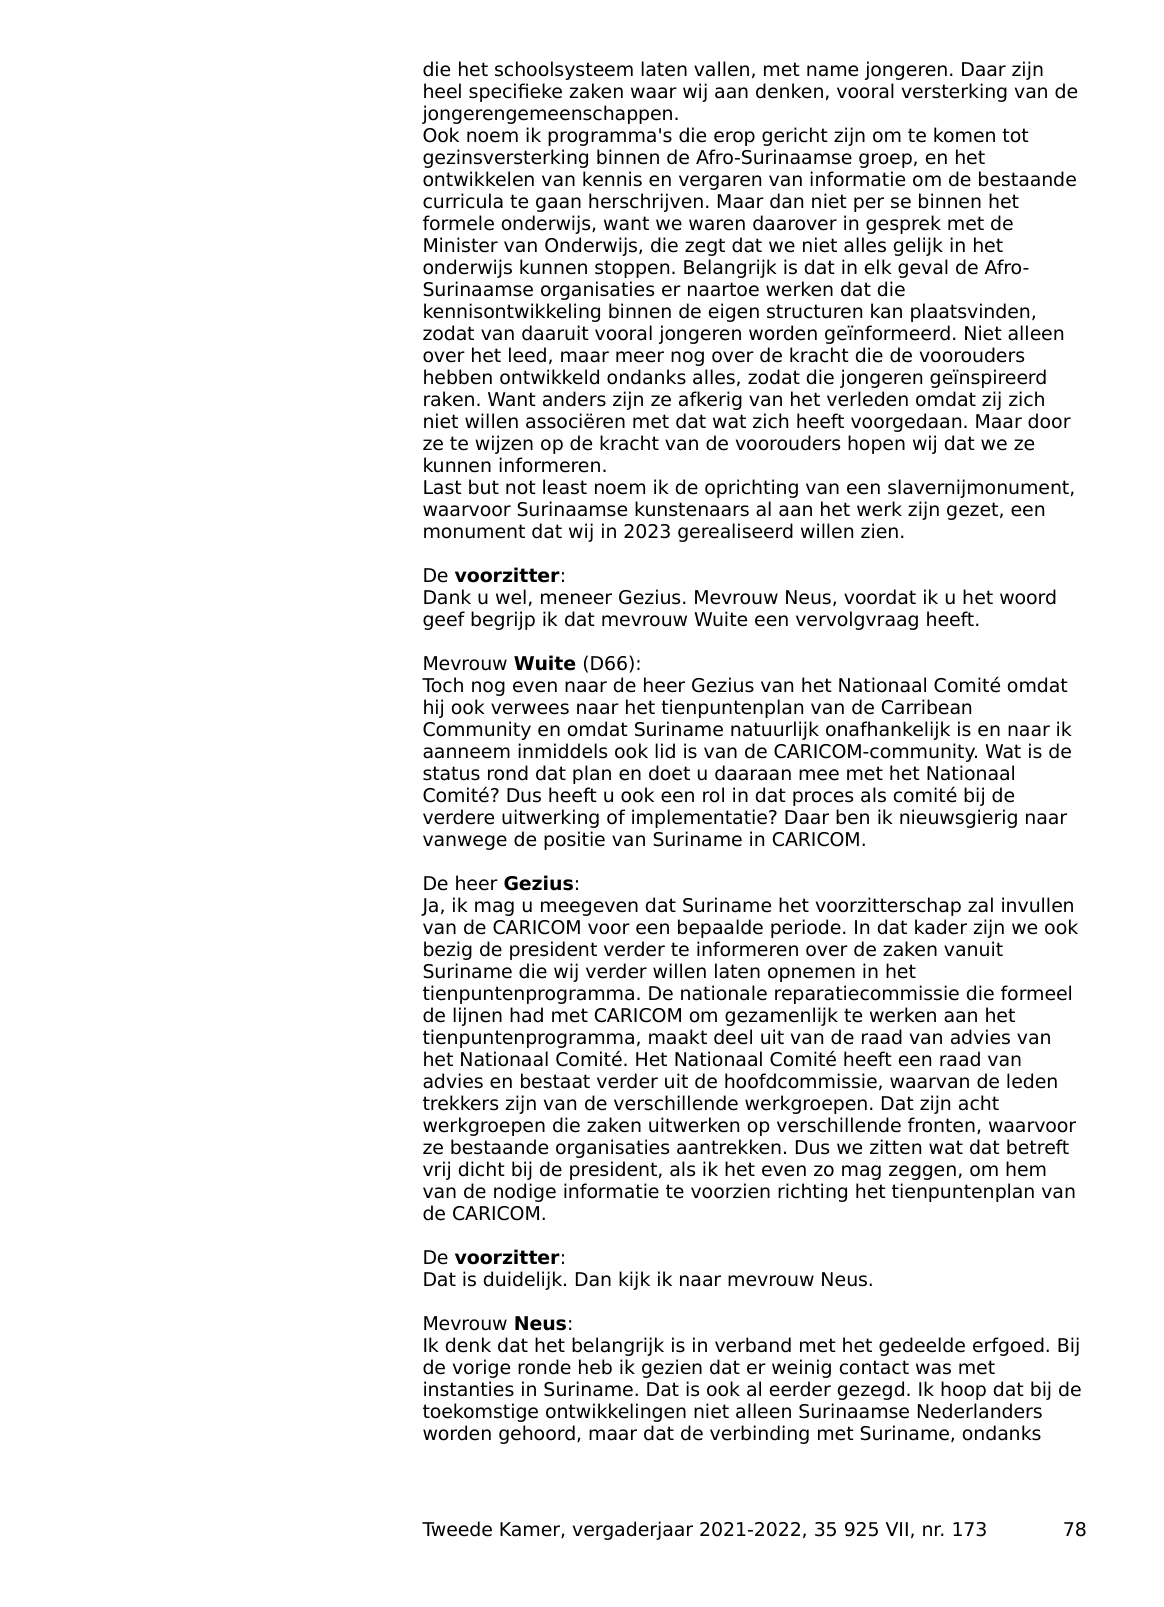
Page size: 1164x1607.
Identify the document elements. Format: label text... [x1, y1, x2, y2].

text Mevrouw Neus: [422, 1313, 1087, 1335]
text Last but not least noem ik de oprichting van een slavernijmonument, waarvoor Surinaamse kunstenaars al aan het werk zijn gezet, een monument dat wij in 2023 gerealiseerd willen zien. [422, 477, 1087, 543]
text Dank u wel, meneer Gezius. Mevrouw Neus, voordat ik u het woord geef begrijp ik dat mevrouw Wuite een vervolgvraag heeft. [422, 587, 1087, 631]
text Ook noem ik programma's die erop gericht zijn om te komen tot gezinsversterking binnen de Afro-Surinaamse groep, en het ontwikkelen van kennis en vergaren van informatie om de bestaande curricula te gaan herschrijven. Maar dan niet per se binnen het formele onderwijs, want we waren daarover in gesprek met de Minister van Onderwijs, die zegt dat we niet alles gelijk in het onderwijs kunnen stoppen. Belangrijk is dat in elk geval de Afro-Surinaamse organisaties er naartoe werken dat die kennisontwikkeling binnen de eigen structuren kan plaatsvinden, zodat van daaruit vooral jongeren worden geïnformeerd. Niet alleen over het leed, maar meer nog over de kracht die de voorouders hebben ontwikkeld ondanks alles, zodat die jongeren geïnspireerd raken. Want anders zijn ze afkerig van het verleden omdat zij zich niet willen associëren met dat wat zich heeft voorgedaan. Maar door ze te wijzen op de kracht van de voorouders hopen wij dat we ze kunnen informeren. [422, 125, 1087, 477]
text Toch nog even naar de heer Gezius van het Nationaal Comité omdat hij ook verwees naar het tienpuntenplan van de Carribean Community en omdat Suriname natuurlijk onafhankelijk is en naar ik aanneem inmiddels ook lid is van de CARICOM-community. Wat is de status rond dat plan en doet u daaraan mee met het Nationaal Comité? Dus heeft u ook een rol in dat proces als comité bij de verdere uitwerking of implementatie? Daar ben ik nieuwsgierig naar vanwege de positie van Suriname in CARICOM. [422, 675, 1087, 851]
text De voorzitter: [422, 565, 1087, 587]
text Dat is duidelijk. Dan kijk ik naar mevrouw Neus. [422, 1269, 1087, 1291]
text De voorzitter: [422, 1247, 1087, 1269]
text die het schoolsysteem laten vallen, met name jongeren. Daar zijn heel specifieke zaken waar wij aan denken, vooral versterking van de jongerengemeenschappen. [422, 59, 1087, 125]
text Mevrouw Wuite (D66): [422, 653, 1087, 675]
text De heer Gezius: [422, 873, 1087, 895]
text Ik denk dat het belangrijk is in verband met het gedeelde erfgoed. Bij de vorige ronde heb ik gezien dat er weinig contact was met instanties in Suriname. Dat is ook al eerder gezegd. Ik hoop dat bij de toekomstige ontwikkelingen niet alleen Surinaamse Nederlanders worden gehoord, maar dat de verbinding met Suriname, ondanks [422, 1335, 1087, 1445]
text Ja, ik mag u meegeven dat Suriname het voorzitterschap zal invullen van de CARICOM voor een bepaalde periode. In dat kader zijn we ook bezig de president verder te informeren over de zaken vanuit Suriname die wij verder willen laten opnemen in het tienpuntenprogramma. De nationale reparatiecommissie die formeel de lijnen had met CARICOM om gezamenlijk te werken aan het tienpuntenprogramma, maakt deel uit van de raad van advies van het Nationaal Comité. Het Nationaal Comité heeft een raad van advies en bestaat verder uit de hoofdcommissie, waarvan de leden trekkers zijn van de verschillende werkgroepen. Dat zijn acht werkgroepen die zaken uitwerken op verschillende fronten, waarvoor ze bestaande organisaties aantrekken. Dus we zitten wat dat betreft vrij dicht bij de president, als ik het even zo mag zeggen, om hem van de nodige informatie te voorzien richting het tienpuntenplan van de CARICOM. [422, 895, 1087, 1224]
